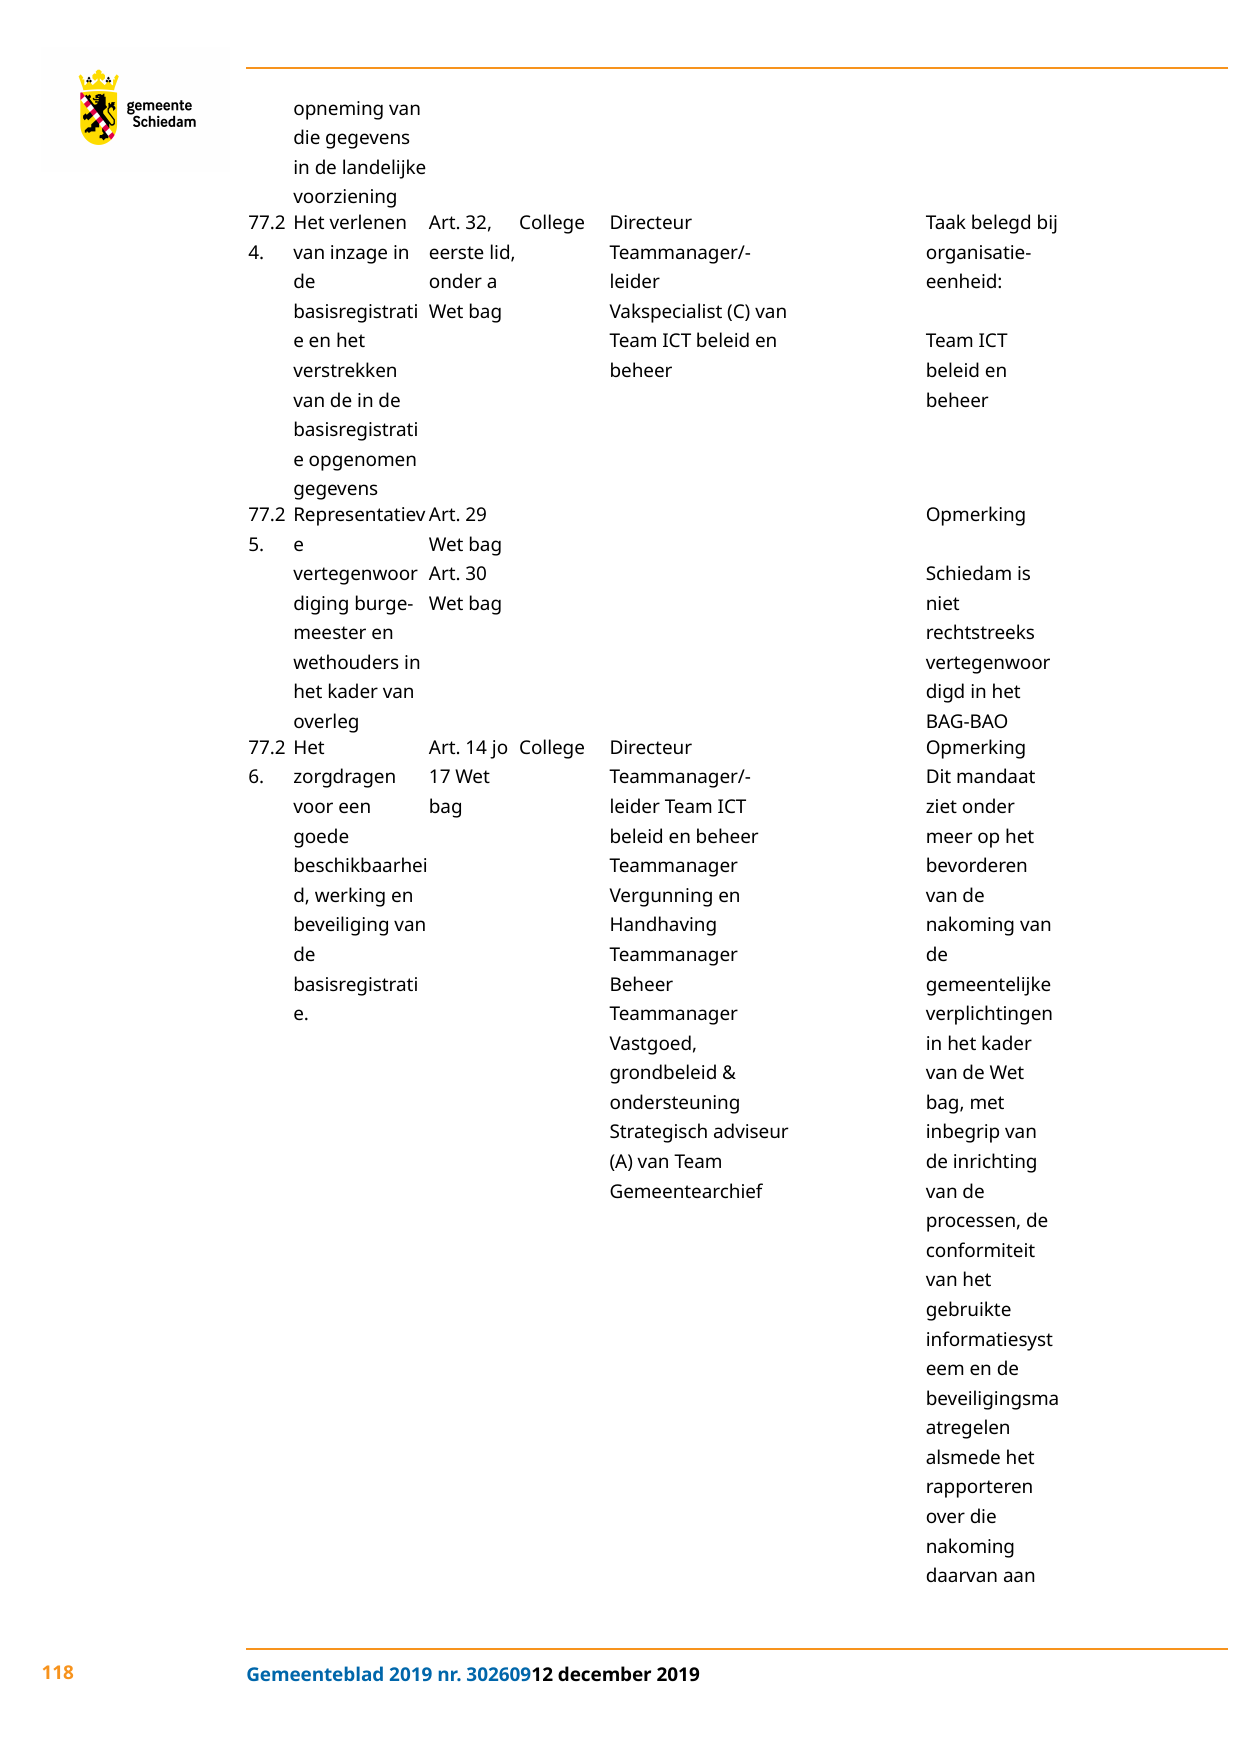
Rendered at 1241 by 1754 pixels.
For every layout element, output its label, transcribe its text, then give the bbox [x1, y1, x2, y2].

table_cell Representatieve vertegenwoordiging burge-meester en wethouders in het kader van overleg [293, 501, 429, 734]
table_cell [790, 501, 926, 734]
table_cell [926, 95, 1061, 209]
table_cell Directeur Teammanager/-leider Vakspecialist (C) van Team ICT beleid en beheer [609, 209, 790, 501]
table_cell Opmerking Dit mandaat ziet onder meer op het bevorderen van de nakoming van de gemeentelijke verplichtingen in het kader van de Wet bag, met inbegrip van de inrichting van de processen, de conformiteit van het gebruikte informatiesysteem en de beveiligingsmaatregelen alsmede het rapporteren over die nakoming daarvan aan [926, 734, 1061, 1588]
table_cell Art. 32, eerste lid, onder a Wet bag [429, 209, 519, 501]
table_cell [429, 95, 519, 209]
table_cell 77.25. [248, 501, 293, 734]
table_cell [790, 95, 926, 209]
table_cell Directeur Teammanager/-leider Team ICT beleid en beheer Teammanager Vergunning en Handhaving Teammanager Beheer Teammanager Vastgoed, grondbeleid & ondersteuning Strategisch adviseur (A) van Team Gemeentearchief [609, 734, 790, 1588]
table_cell Opmerking Schiedam is niet rechtstreeks vertegenwoordigd in het BAG-BAO [926, 501, 1061, 734]
table_cell 77.26. [248, 734, 293, 1588]
table_cell Art. 29 Wet bag Art. 30 Wet bag [429, 501, 519, 734]
picture [41, 47, 231, 172]
table_cell Het zorgdragen voor een goede beschikbaarheid, werking en beveiliging van de basisregistratie. [293, 734, 429, 1588]
table_cell opneming van die gegevens in de landelijke voorziening [293, 95, 429, 209]
table_cell College [519, 209, 609, 501]
table_cell Het verlenen van inzage in de basisregistratie en het verstrekken van de in de basisregistratie opgenomen gegevens [293, 209, 429, 501]
table_cell College [519, 734, 609, 1588]
table_cell [790, 734, 926, 1588]
table_cell [519, 501, 609, 734]
table_cell Art. 14 jo 17 Wet bag [429, 734, 519, 1588]
table_cell [248, 95, 293, 209]
table_cell 77.24. [248, 209, 293, 501]
table_cell Taak belegd bij organisatie-eenheid: Team ICT beleid en beheer [926, 209, 1061, 501]
table_cell [519, 95, 609, 209]
table_cell [609, 95, 790, 209]
table_cell [790, 209, 926, 501]
table_cell [609, 501, 790, 734]
